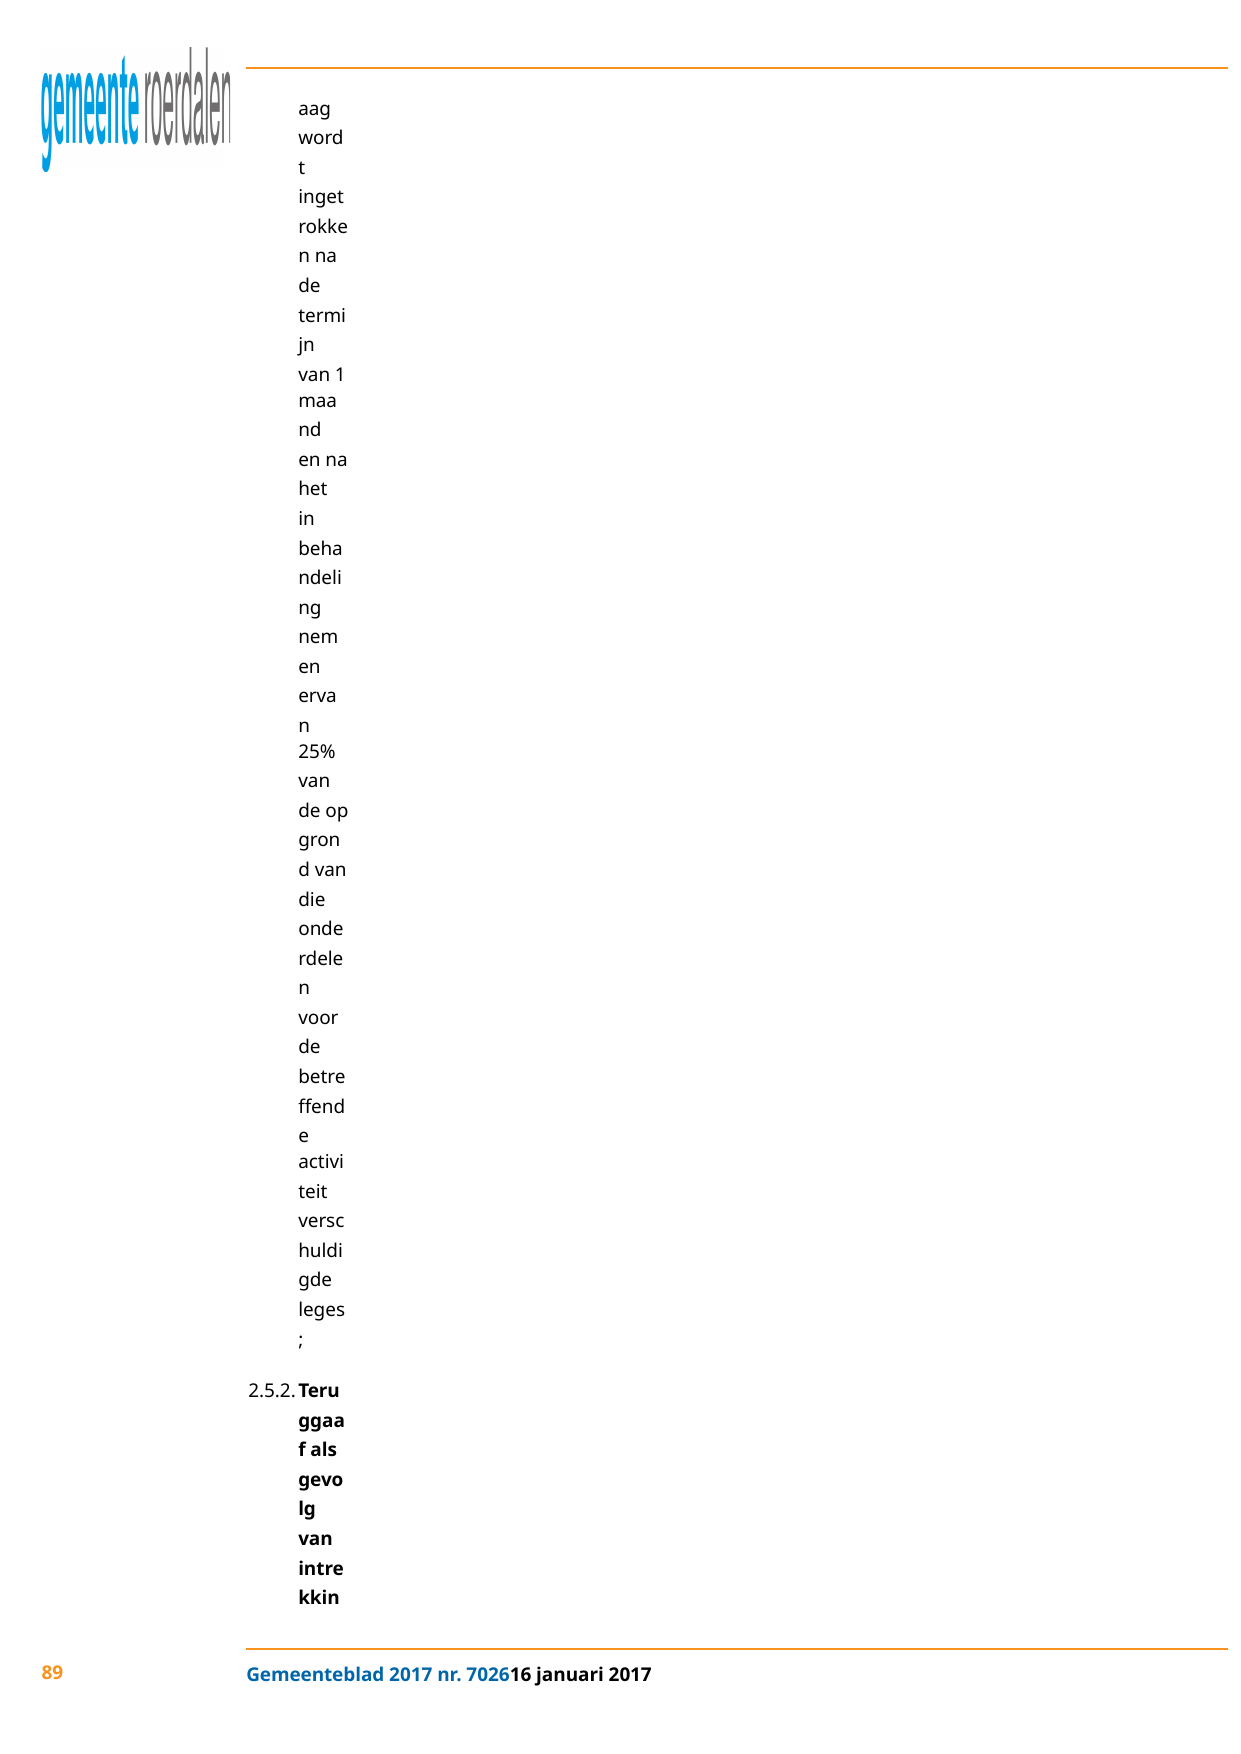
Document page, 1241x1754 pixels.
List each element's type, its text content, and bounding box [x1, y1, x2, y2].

table_cell [248, 738, 298, 1148]
table_cell 25% van de op grond van die onderdelen voor de betreffende [298, 738, 348, 1148]
table_cell [348, 95, 398, 387]
table_cell Teruggaaf als gevolg van intrekkin [298, 1377, 348, 1610]
table_cell [348, 387, 398, 738]
picture [41, 47, 231, 172]
table_cell activiteit verschuldigde leges; [298, 1148, 348, 1351]
table_cell aag wordt ingetrokken na de termijn van 1 [298, 95, 348, 387]
table_cell [248, 387, 298, 738]
table_cell [348, 738, 398, 1148]
table_cell [248, 1351, 298, 1377]
table_cell [248, 1148, 298, 1351]
table_cell [298, 1351, 348, 1377]
table_cell maand en na het in behandeling nemen ervan [298, 387, 348, 738]
picture [41, 134, 48, 172]
table_cell [348, 1148, 398, 1351]
table_cell [348, 1351, 398, 1377]
table_cell [248, 95, 298, 387]
table_cell 2.5.2. [248, 1377, 298, 1610]
table_cell [348, 1377, 398, 1610]
